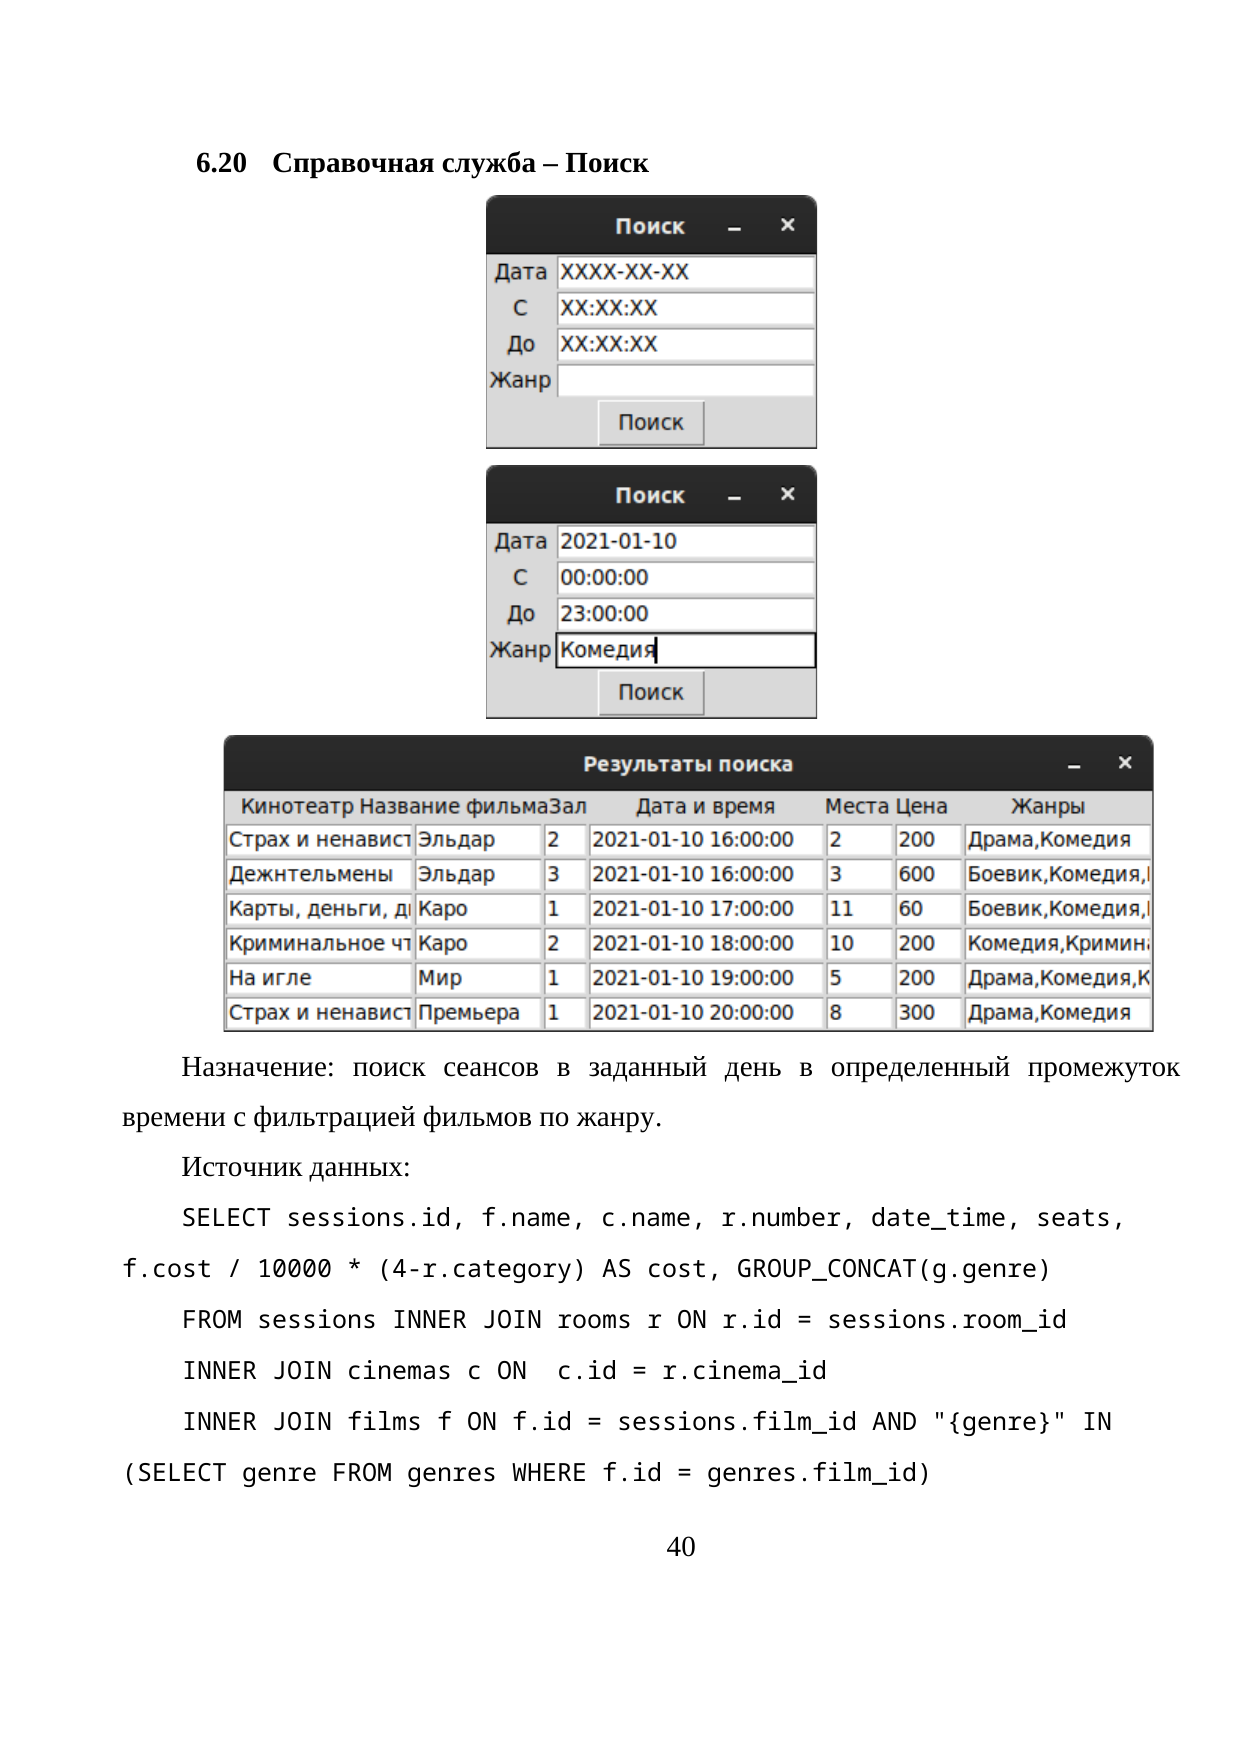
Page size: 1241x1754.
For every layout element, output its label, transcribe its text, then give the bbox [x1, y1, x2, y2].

text Источник данных: [122, 1149, 1181, 1183]
subtitle Справочная служба – Поиск [196, 145, 1181, 178]
text SELECT sessions.id, f.name, c.name, r.number, date_time, seats, f.cost / 10000 * (4-r.category) AS cost, GROUP_CONCAT(g.genre) FROM sessions INNER JOIN rooms r ON r.id = sessions.room_id INNER JOIN cinemas c ON c.id = r.cinema_id INNER JOIN films f ON f.id = sessions.film_id AND "{genre}" IN (SELECT genre FROM genres WHERE f.id = genres.film_id) [122, 1199, 1181, 1489]
picture [486, 195, 818, 449]
picture [223, 735, 1154, 1032]
text Назначение: поиск сеансов в заданный день в определенный промежуток времени с фильтрацией фильмов по жанру. [122, 1049, 1181, 1132]
picture [486, 465, 818, 719]
